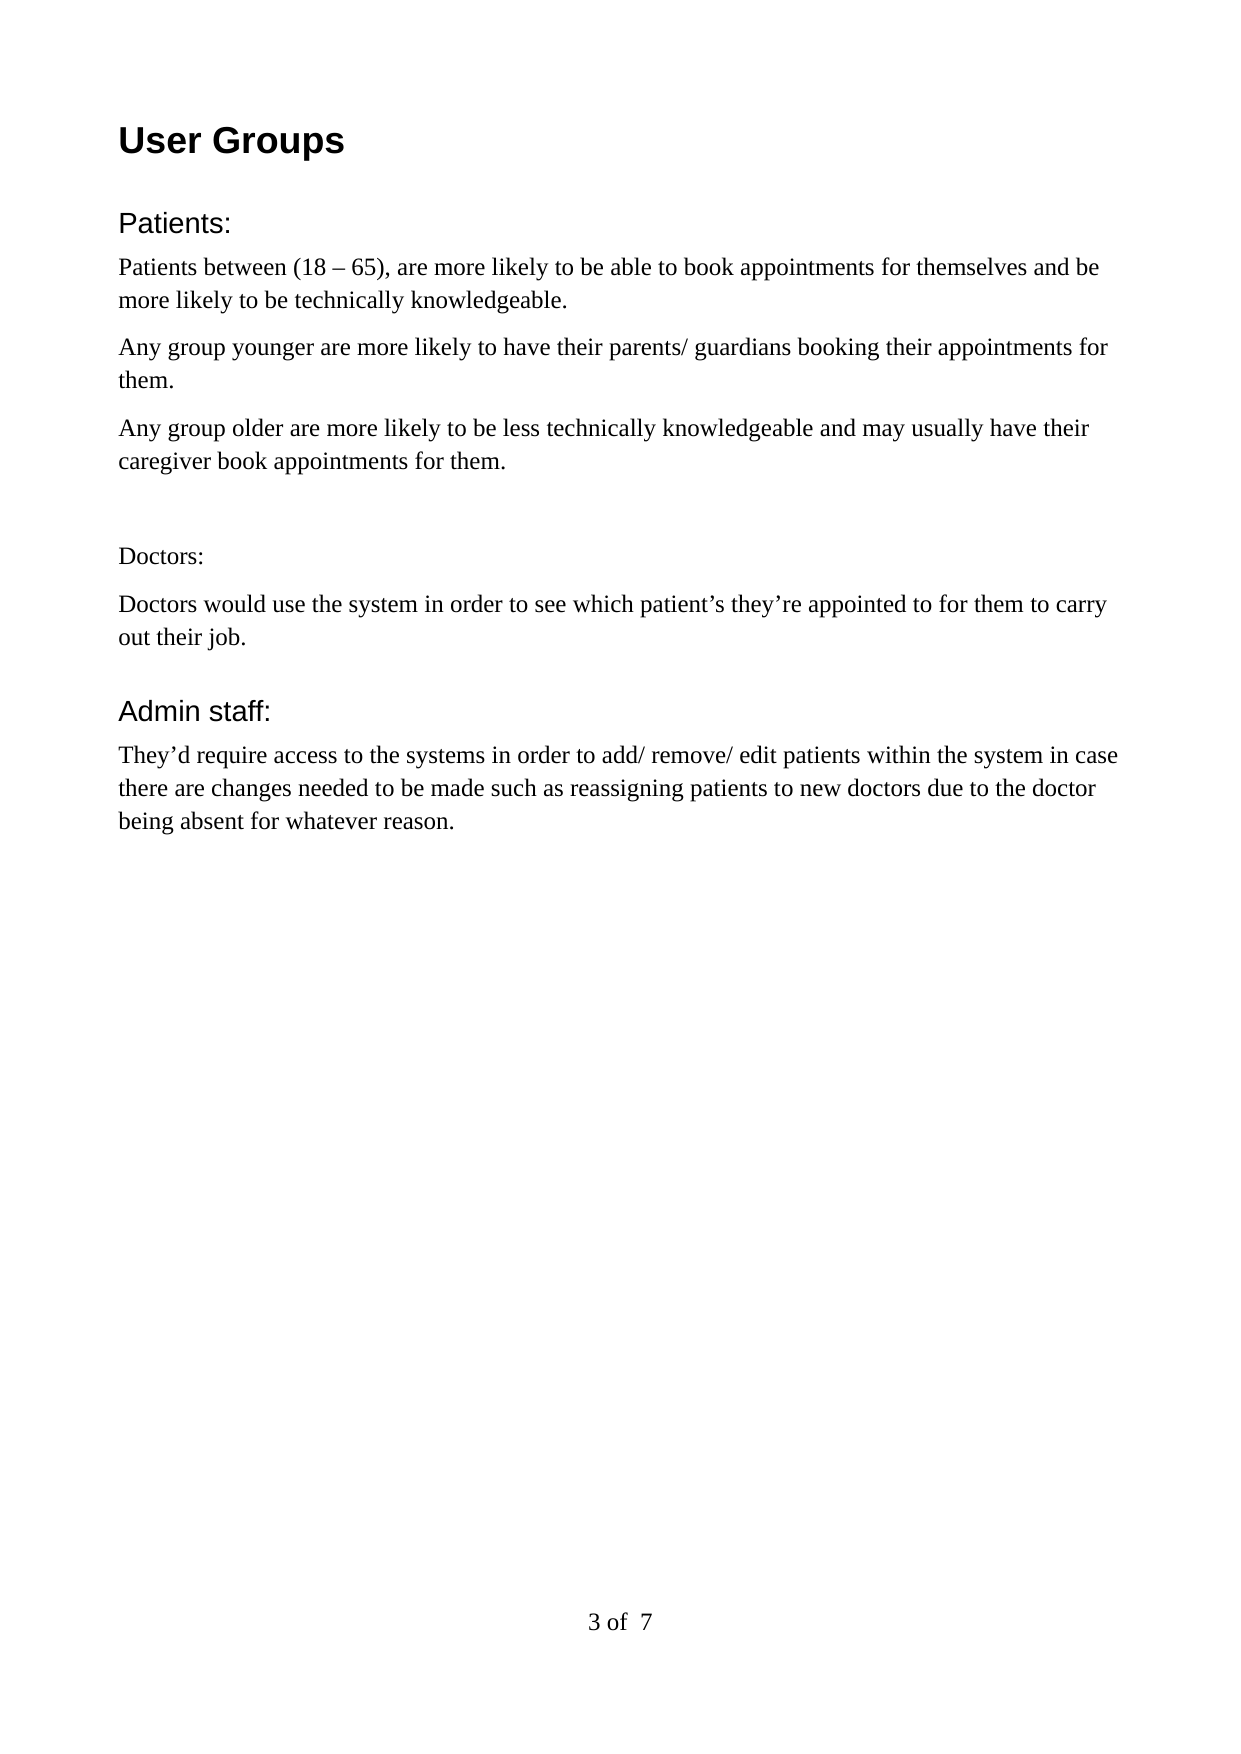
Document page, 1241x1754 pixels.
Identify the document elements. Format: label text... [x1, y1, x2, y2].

subtitle Patients: [118, 206, 1122, 239]
text Any group older are more likely to be less technically knowledgeable and may usually have their caregiver book appointments for them. [118, 413, 1122, 475]
text They’d require access to the systems in order to add/ remove/ edit patients within the system in case there are changes needed to be made such as reassigning patients to new doctors due to the doctor being absent for whatever reason. [118, 740, 1122, 835]
text Doctors would use the system in order to see which patient’s they’re appointed to for them to carry out their job. [118, 589, 1122, 651]
subtitle Admin staff: [118, 694, 1122, 728]
text Any group younger are more likely to have their parents/ guardians booking their appointments for them. [118, 332, 1122, 394]
text Patients between (18 – 65), are more likely to be able to book appointments for themselves and be more likely to be technically knowledgeable. [118, 252, 1122, 313]
text Doctors: [118, 541, 1122, 570]
subtitle User Groups [118, 118, 1122, 161]
